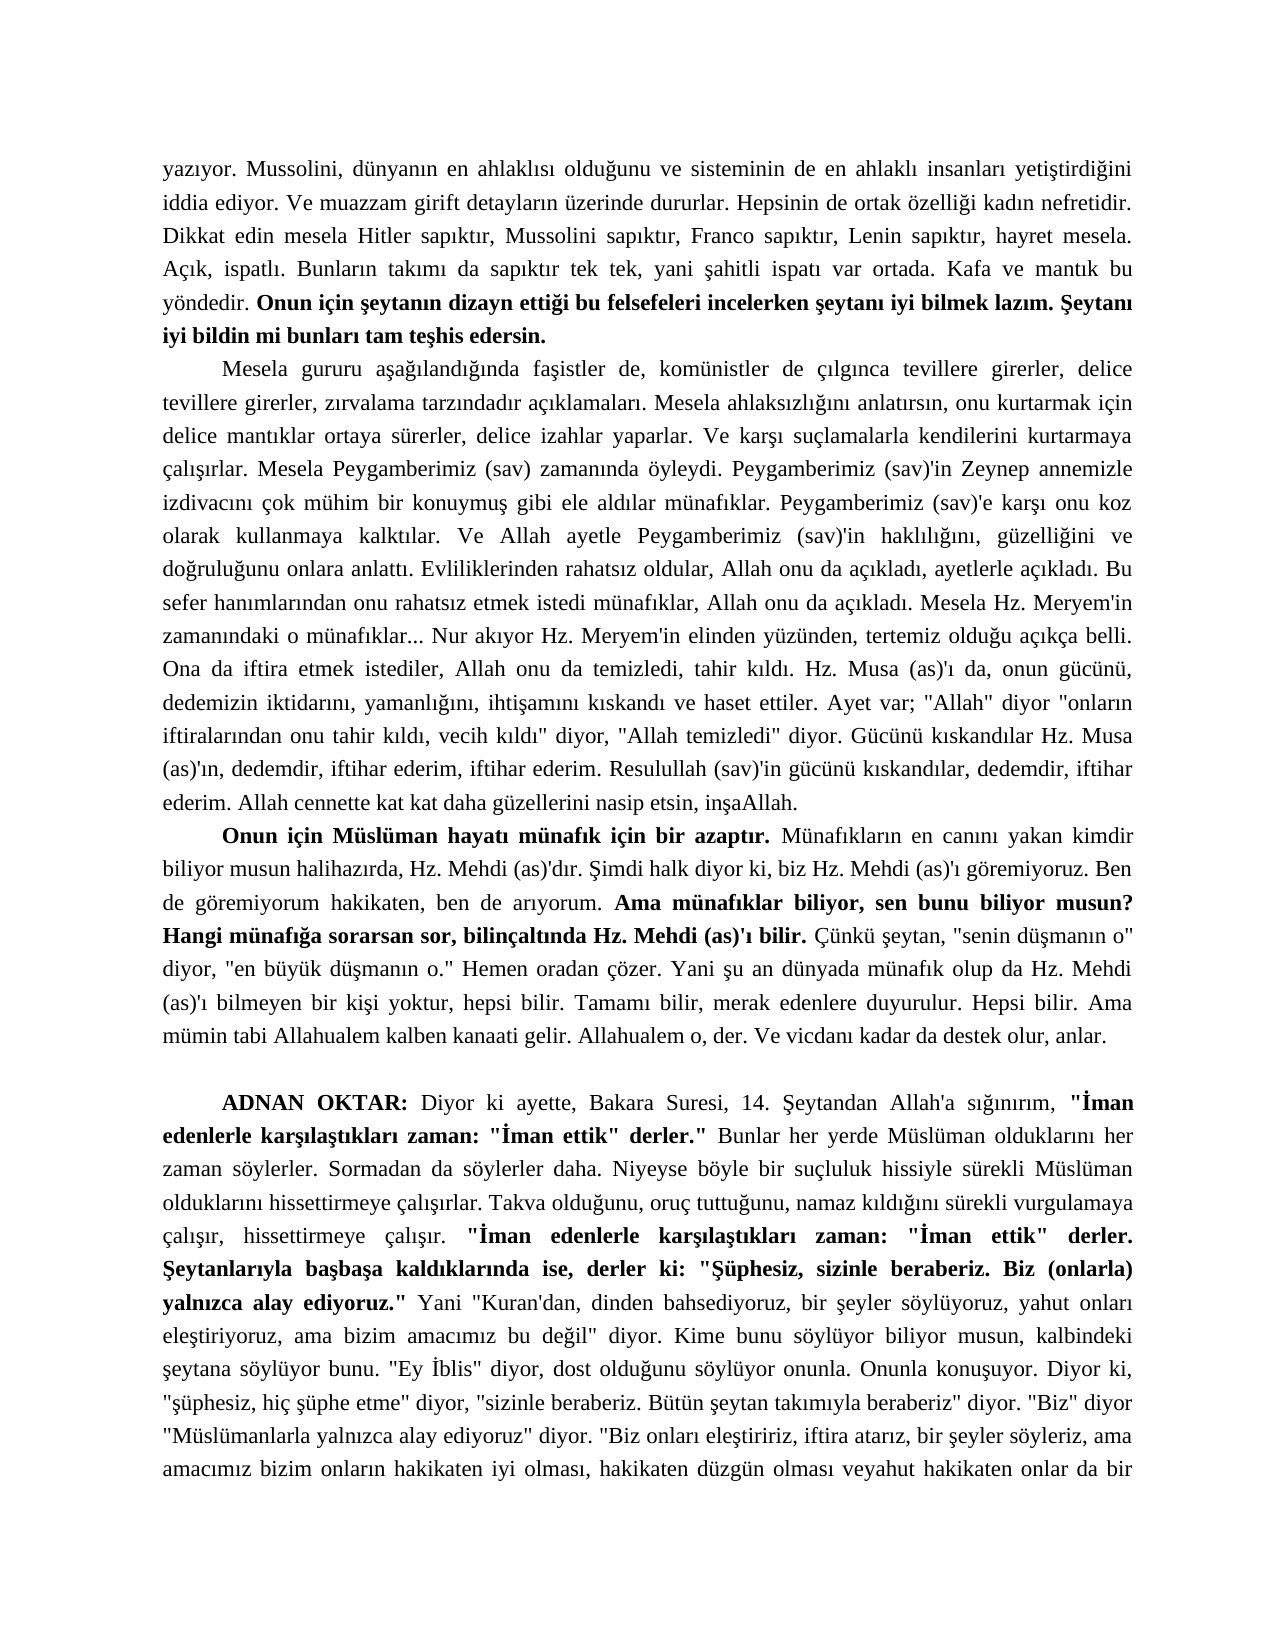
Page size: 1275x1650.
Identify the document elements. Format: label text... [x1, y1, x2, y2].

text yazıyor. Mussolini, dünyanın en ahlaklısı olduğunu ve sisteminin de en ahlaklı insanları yetiştirdiğini iddia ediyor. Ve muazzam girift detayların üzerinde dururlar. Hepsinin de ortak özelliği kadın nefretidir. Dikkat edin mesela Hitler sapıktır, Mussolini sapıktır, Franco sapıktır, Lenin sapıktır, hayret mesela. Açık, ispatlı. Bunların takımı da sapıktır tek tek, yani şahitli ispatı var ortada. Kafa ve mantık bu yöndedir. Onun için şeytanın dizayn ettiği bu felsefeleri incelerken şeytanı iyi bilmek lazım. Şeytanı iyi bildin mi bunları tam teşhis edersin. [162, 150, 1134, 350]
text ADNAN OKTAR: Diyor ki ayette, Bakara Suresi, 14. Şeytandan Allah'a sığınırım, "İman edenlerle karşılaştıkları zaman: "İman ettik" derler." Bunlar her yerde Müslüman olduklarını her zaman söylerler. Sormadan da söylerler daha. Niyeyse böyle bir suçluluk hissiyle sürekli Müslüman olduklarını hissettirmeye çalışırlar. Takva olduğunu, oruç tuttuğunu, namaz kıldığını sürekli vurgulamaya çalışır, hissettirmeye çalışır. "İman edenlerle karşılaştıkları zaman: "İman ettik" derler. Şeytanlarıyla başbaşa kaldıklarında ise, derler ki: "Şüphesiz, sizinle beraberiz. Biz (onlarla) yalnızca alay ediyoruz." Yani "Kuran'dan, dinden bahsediyoruz, bir şeyler söylüyoruz, yahut onları eleştiriyoruz, ama bizim amacımız bu değil" diyor. Kime bunu söylüyor biliyor musun, kalbindeki şeytana söylüyor bunu. "Ey İblis" diyor, dost olduğunu söylüyor onunla. Onunla konuşuyor. Diyor ki, "şüphesiz, hiç şüphe etme" diyor, "sizinle beraberiz. Bütün şeytan takımıyla beraberiz" diyor. "Biz" diyor "Müslümanlarla yalnızca alay ediyoruz" diyor. "Biz onları eleştiririz, iftira atarız, bir şeyler söyleriz, ama amacımız bizim onların hakikaten iyi olması, hakikaten düzgün olması veyahut hakikaten onlar da bir [162, 1083, 1134, 1483]
text Mesela gururu aşağılandığında faşistler de, komünistler de çılgınca tevillere girerler, delice tevillere girerler, zırvalama tarzındadır açıklamaları. Mesela ahlaksızlığını anlatırsın, onu kurtarmak için delice mantıklar ortaya sürerler, delice izahlar yaparlar. Ve karşı suçlamalarla kendilerini kurtarmaya çalışırlar. Mesela Peygamberimiz (sav) zamanında öyleydi. Peygamberimiz (sav)'in Zeynep annemizle izdivacını çok mühim bir konuymuş gibi ele aldılar münafıklar. Peygamberimiz (sav)'e karşı onu koz olarak kullanmaya kalktılar. Ve Allah ayetle Peygamberimiz (sav)'in haklılığını, güzelliğini ve doğruluğunu onlara anlattı. Evliliklerinden rahatsız oldular, Allah onu da açıkladı, ayetlerle açıkladı. Bu sefer hanımlarından onu rahatsız etmek istedi münafıklar, Allah onu da açıkladı. Mesela Hz. Meryem'in zamanındaki o münafıklar... Nur akıyor Hz. Meryem'in elinden yüzünden, tertemiz olduğu açıkça belli. Ona da iftira etmek istediler, Allah onu da temizledi, tahir kıldı. Hz. Musa (as)'ı da, onun gücünü, dedemizin iktidarını, yamanlığını, ihtişamını kıskandı ve haset ettiler. Ayet var; "Allah" diyor "onların iftiralarından onu tahir kıldı, vecih kıldı" diyor, "Allah temizledi" diyor. Gücünü kıskandılar Hz. Musa (as)'ın, dedemdir, iftihar ederim, iftihar ederim. Resulullah (sav)'in gücünü kıskandılar, dedemdir, iftihar ederim. Allah cennette kat kat daha güzellerini nasip etsin, inşaAllah. [162, 350, 1134, 817]
text Onun için Müslüman hayatı münafık için bir azaptır. Münafıkların en canını yakan kimdir biliyor musun halihazırda, Hz. Mehdi (as)'dır. Şimdi halk diyor ki, biz Hz. Mehdi (as)'ı göremiyoruz. Ben de göremiyorum hakikaten, ben de arıyorum. Ama münafıklar biliyor, sen bunu biliyor musun? Hangi münafığa sorarsan sor, bilinçaltında Hz. Mehdi (as)'ı bilir. Çünkü şeytan, "senin düşmanın o" diyor, "en büyük düşmanın o." Hemen oradan çözer. Yani şu an dünyada münafık olup da Hz. Mehdi (as)'ı bilmeyen bir kişi yoktur, hepsi bilir. Tamamı bilir, merak edenlere duyurulur. Hepsi bilir. Ama mümin tabi Allahualem kalben kanaati gelir. Allahualem o, der. Ve vicdanı kadar da destek olur, anlar. [162, 817, 1134, 1050]
